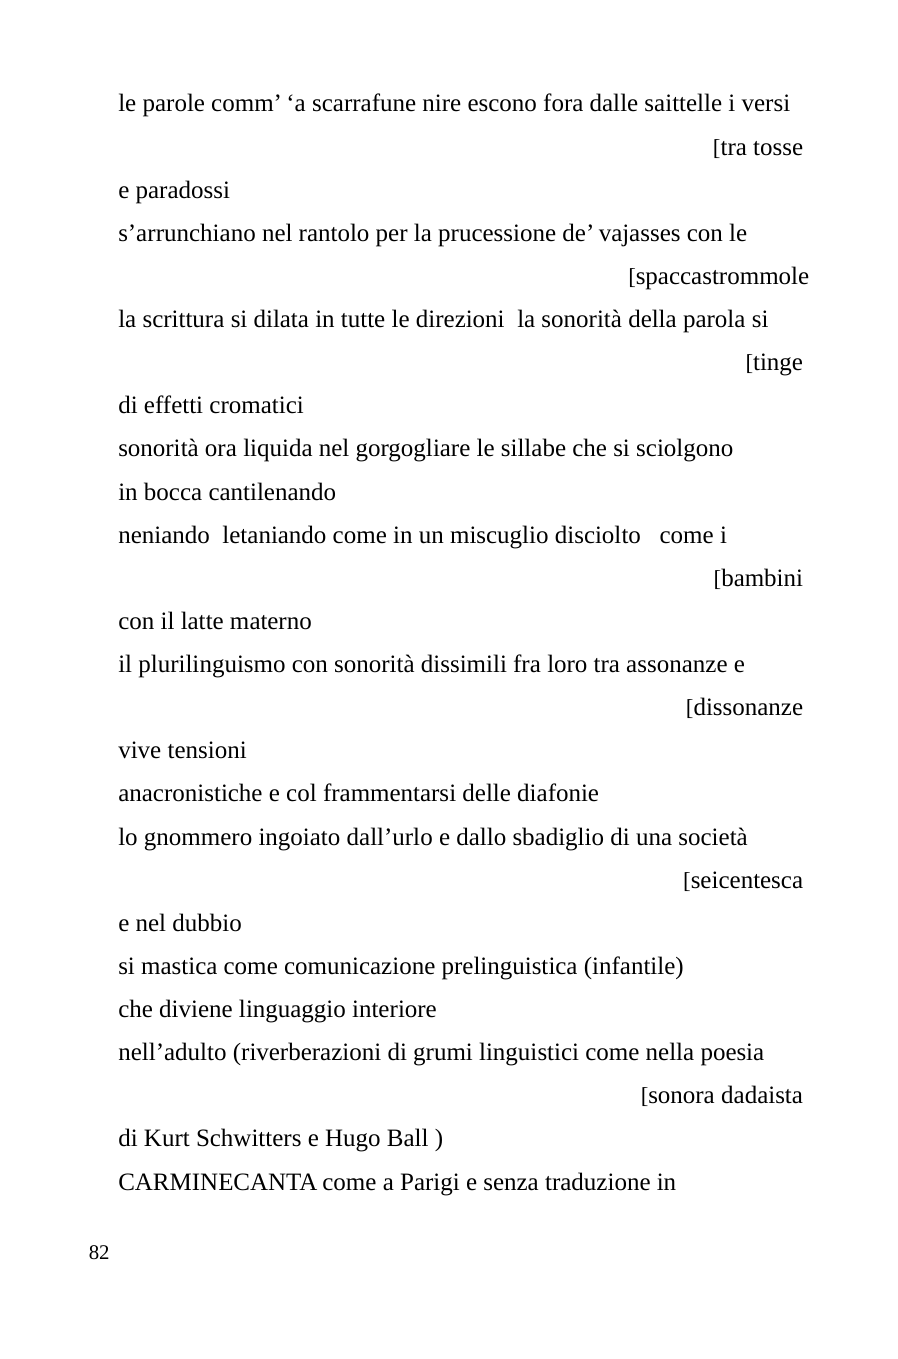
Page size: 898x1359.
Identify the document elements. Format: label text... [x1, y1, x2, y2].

text neniando letaniando come in un miscuglio disciolto come i [88, 520, 809, 548]
text e nel dubbio [88, 908, 809, 937]
text in bocca cantilenando [88, 477, 809, 505]
text [seicentesca [88, 865, 809, 893]
text che diviene linguaggio interiore [88, 994, 809, 1023]
text il plurilinguismo con sonorità dissimili fra loro tra assonanze e [88, 649, 809, 678]
text [dissonanze [88, 692, 809, 721]
text [sonora dadaista [88, 1080, 809, 1109]
text lo gnommero ingoiato dall’urlo e dallo sbadiglio di una società [88, 822, 809, 850]
text [bambini [88, 563, 809, 592]
text CARMINECANTA come a Parigi e senza traduzione in [88, 1167, 809, 1195]
text [spaccastrommole [88, 261, 809, 290]
text la scrittura si dilata in tutte le direzioni la sonorità della parola si [88, 304, 809, 333]
text anacronistiche e col frammentarsi delle diafonie [88, 778, 809, 807]
text con il latte materno [88, 606, 809, 635]
text di Kurt Schwitters e Hugo Ball ) [88, 1123, 809, 1152]
text [tra tosse [88, 132, 809, 160]
text si mastica come comunicazione prelinguistica (infantile) [88, 951, 809, 980]
text s’arrunchiano nel rantolo per la prucessione de’ vajasses con le [88, 218, 809, 247]
text vive tensioni [88, 735, 809, 764]
text nell’adulto (riverberazioni di grumi linguistici come nella poesia [88, 1037, 809, 1066]
text le parole comm’ ‘a scarrafune nire escono fora dalle saittelle i versi [88, 88, 809, 117]
text [tinge [88, 347, 809, 376]
text di effetti cromatici [88, 390, 809, 419]
text sonorità ora liquida nel gorgogliare le sillabe che si sciolgono [88, 433, 809, 462]
text e paradossi [88, 175, 809, 203]
